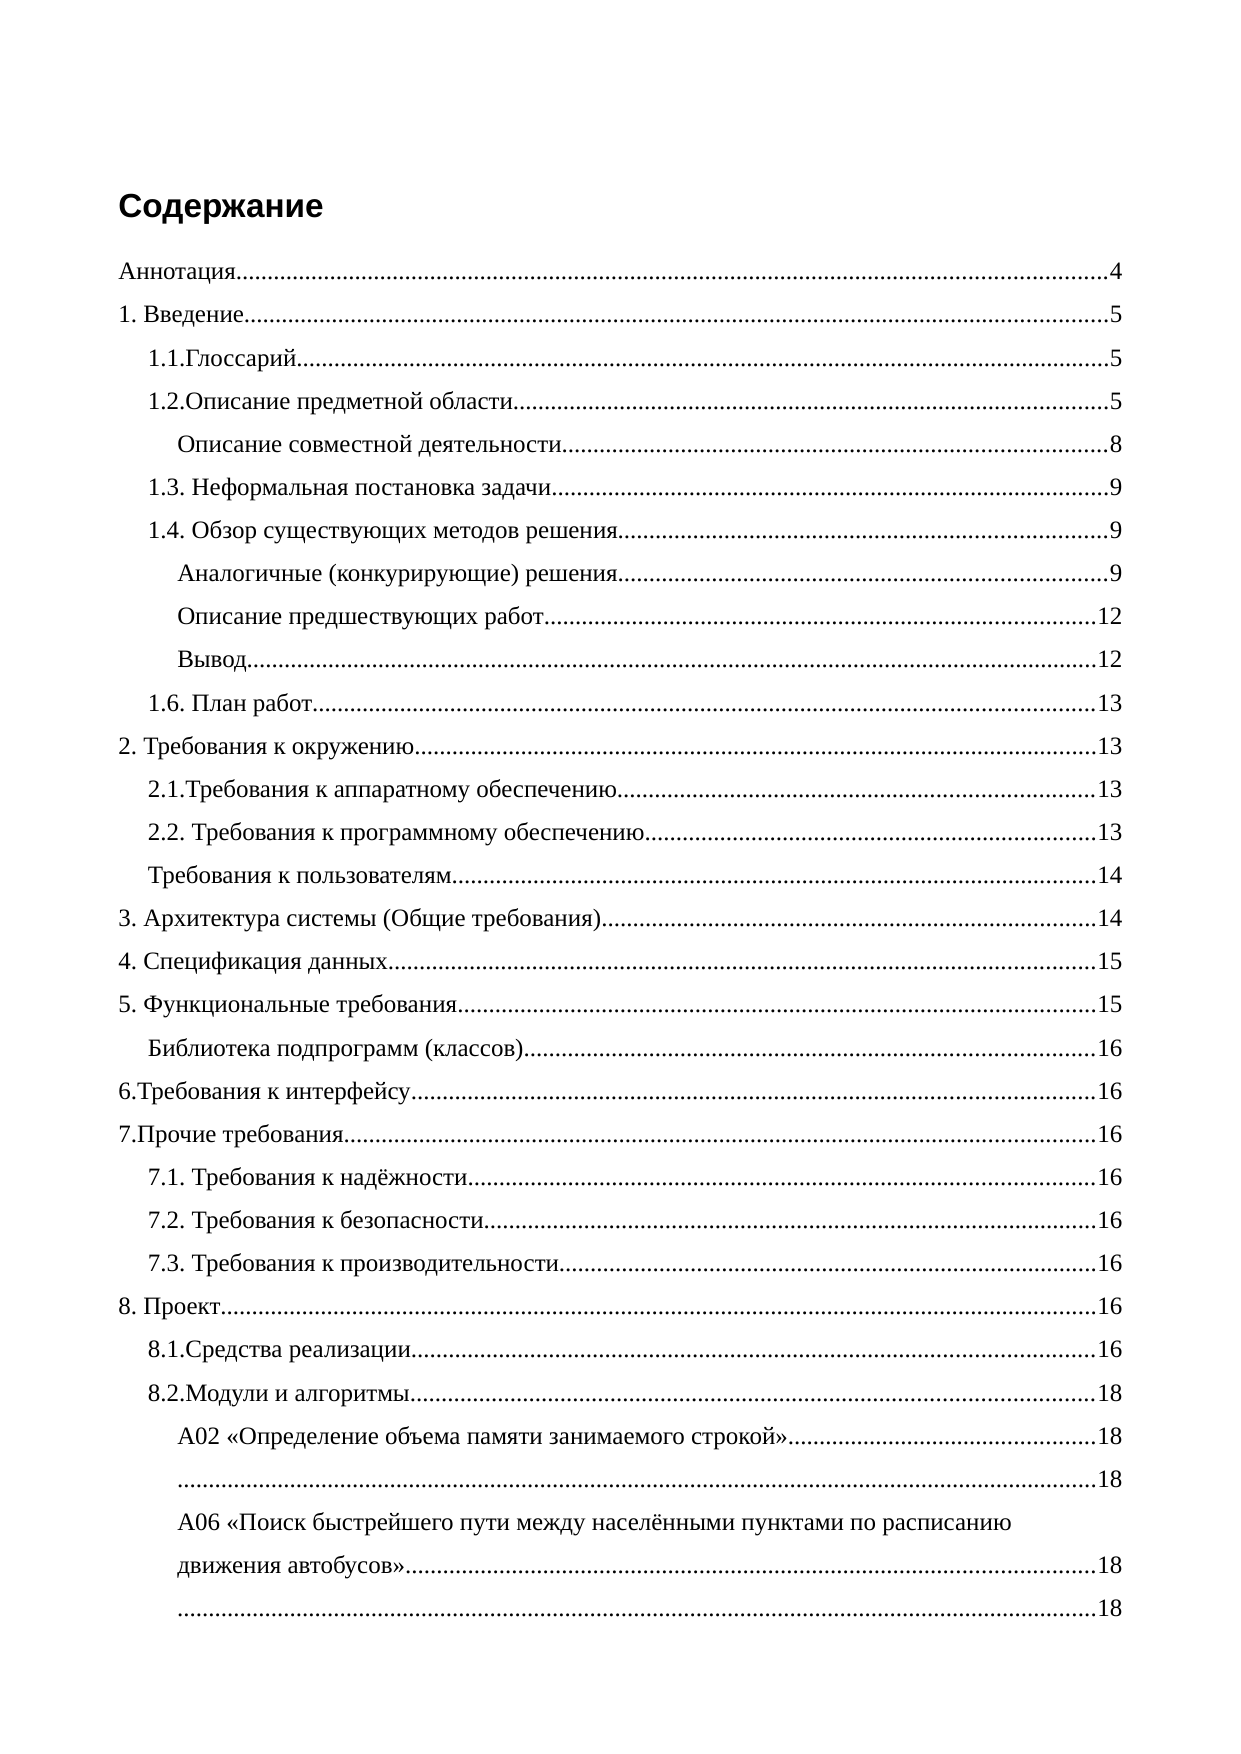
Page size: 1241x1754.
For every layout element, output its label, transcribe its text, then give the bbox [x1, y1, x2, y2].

text 1.4. Обзор существующих методов решения 9 [148, 515, 1122, 544]
subtitle Содержание [118, 186, 1122, 225]
text 2.2. Требования к программному обеспечению 13 [148, 817, 1122, 846]
text Вывод 12 [177, 644, 1122, 673]
text A02 «Определение объема памяти занимаемого строкой» 18 [177, 1421, 1122, 1449]
text 3. Архитектура системы (Общие требования) 14 [118, 903, 1122, 932]
text 1. Введение 5 [118, 299, 1122, 328]
text 7.1. Требования к надёжности 16 [148, 1162, 1122, 1191]
text 2.1.Требования к аппаратному обеспечению 13 [148, 774, 1122, 803]
text 1.6. План работ 13 [148, 688, 1122, 716]
text 8.1.Средства реализации 16 [148, 1334, 1122, 1363]
text A06 «Поиск быстрейшего пути между населёнными пунктами по расписанию движения автобусов» 18 [177, 1507, 1122, 1579]
text 4. Спецификация данных 15 [118, 946, 1122, 975]
text Требования к пользователям 14 [148, 860, 1122, 889]
text 2. Требования к окружению 13 [118, 731, 1122, 759]
text 8. Проект 16 [118, 1291, 1122, 1320]
text Библиотека подпрограмм (классов) 16 [148, 1033, 1122, 1061]
text Описание совместной деятельности 8 [177, 429, 1122, 458]
text 1.2.Описание предметной области 5 [148, 386, 1122, 414]
text 1.1.Глоссарий 5 [148, 343, 1122, 371]
text 7.Прочие требования 16 [118, 1119, 1122, 1148]
text 18 [177, 1593, 1122, 1622]
text Описание предшествующих работ 12 [177, 601, 1122, 630]
text Аналогичные (конкурирующие) решения 9 [177, 558, 1122, 587]
text 1.3. Неформальная постановка задачи 9 [148, 472, 1122, 501]
text 5. Функциональные требования 15 [118, 989, 1122, 1018]
text Аннотация 4 [118, 256, 1122, 285]
text 7.3. Требования к производительности 16 [148, 1248, 1122, 1277]
text 7.2. Требования к безопасности 16 [148, 1205, 1122, 1234]
text 18 [177, 1464, 1122, 1493]
text 6.Требования к интерфейсу 16 [118, 1076, 1122, 1104]
text 8.2.Модули и алгоритмы 18 [148, 1378, 1122, 1406]
